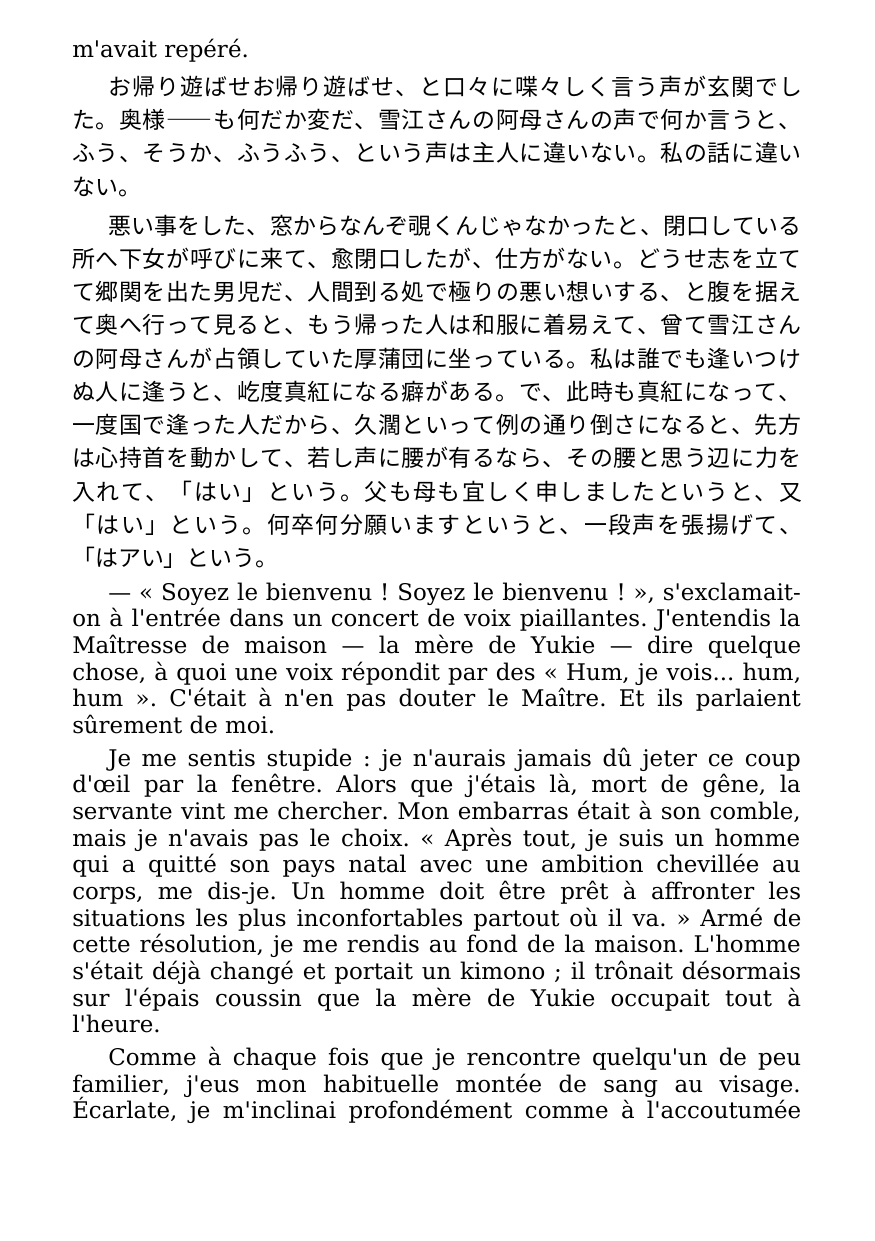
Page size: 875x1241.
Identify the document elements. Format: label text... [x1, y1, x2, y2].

text Comme à chaque fois que je rencontre quelqu'un de peu familier, j'eus mon habituelle montée de sang au visage. Écarlate, je m'inclinai profondément comme à l'accoutumée [72, 1044, 802, 1124]
text 悪い事をした、窓からなんぞ覗くんじゃなかったと、閉口している所へ下女が呼びに来て、愈閉口したが、仕方がない。どうせ志を立てて郷関を出た男児だ、人間到る処で極りの悪い想いする、と腹を据えて奥へ行って見ると、もう帰った人は和服に着易えて、曾て雪江さんの阿母さんが占領していた厚蒲団に坐っている。私は誰でも逢いつけぬ人に逢うと、屹度真紅になる癖がある。で、此時も真紅になって、一度国で逢った人だから、久濶といって例の通り倒さになると、先方は心持首を動かして、若し声に腰が有るなら、その腰と思う辺に力を入れて、「はい」という。父も母も宜しく申しましたというと、又「はい」という。何卒何分願いますというと、一段声を張揚げて、「はアい」という。 [72, 207, 802, 573]
text — « Soyez le bienvenu ! Soyez le bienvenu ! », s'exclamait-on à l'entrée dans un concert de voix piaillantes. J'entendis la Maîtresse de maison — la mère de Yukie — dire quelque chose, à quoi une voix répondit par des « Hum, je vois... hum, hum ». C'était à n'en pas douter le Maître. Et ils parlaient sûrement de moi. [72, 579, 802, 739]
text m'avait repéré. [72, 36, 802, 63]
text お帰り遊ばせお帰り遊ばせ、と口々に喋々しく言う声が玄関でした。奥様――も何だか変だ、雪江さんの阿母さんの声で何か言うと、ふう、そうか、ふうふう、という声は主人に違いない。私の話に違いない。 [72, 69, 802, 202]
text Je me sentis stupide : je n'aurais jamais dû jeter ce coup d'œil par la fenêtre. Alors que j'étais là, mort de gêne, la servante vint me chercher. Mon embarras était à son comble, mais je n'avais pas le choix. « Après tout, je suis un homme qui a quitté son pays natal avec une ambition chevillée au corps, me dis-je. Un homme doit être prêt à affronter les situations les plus inconfortables partout où il va. » Armé de cette résolution, je me rendis au fond de la maison. L'homme s'était déjà changé et portait un kimono ; il trônait désormais sur l'épais coussin que la mère de Yukie occupait tout à l'heure. [72, 745, 802, 1038]
